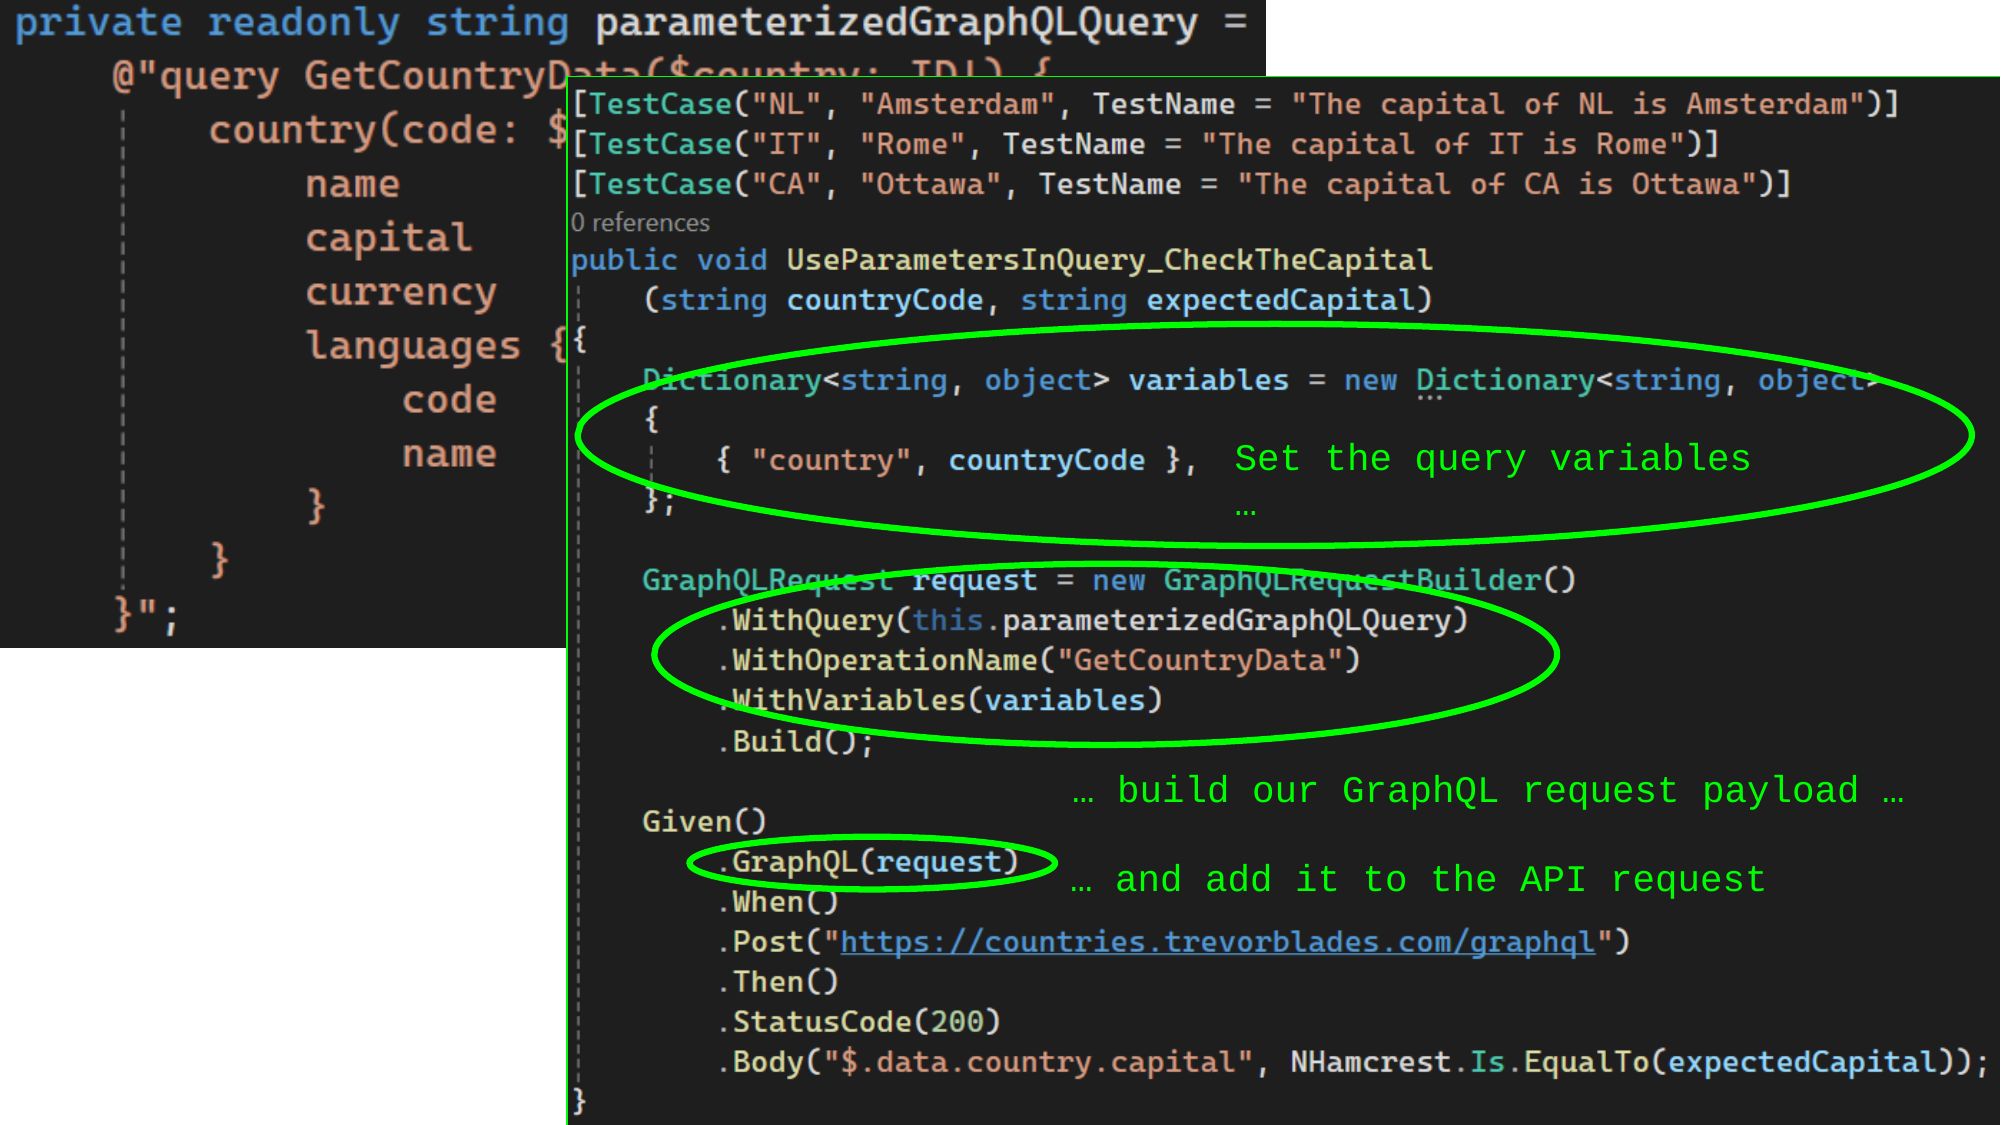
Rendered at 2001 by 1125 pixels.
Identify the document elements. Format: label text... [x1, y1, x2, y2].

text_box … build our GraphQL request payload … [1057, 757, 1960, 819]
text_box … and add it to the API request [1055, 846, 1906, 908]
picture [0, 0, 1266, 649]
picture [567, 77, 2000, 1125]
text_box Set the query variables … [1219, 425, 1812, 487]
